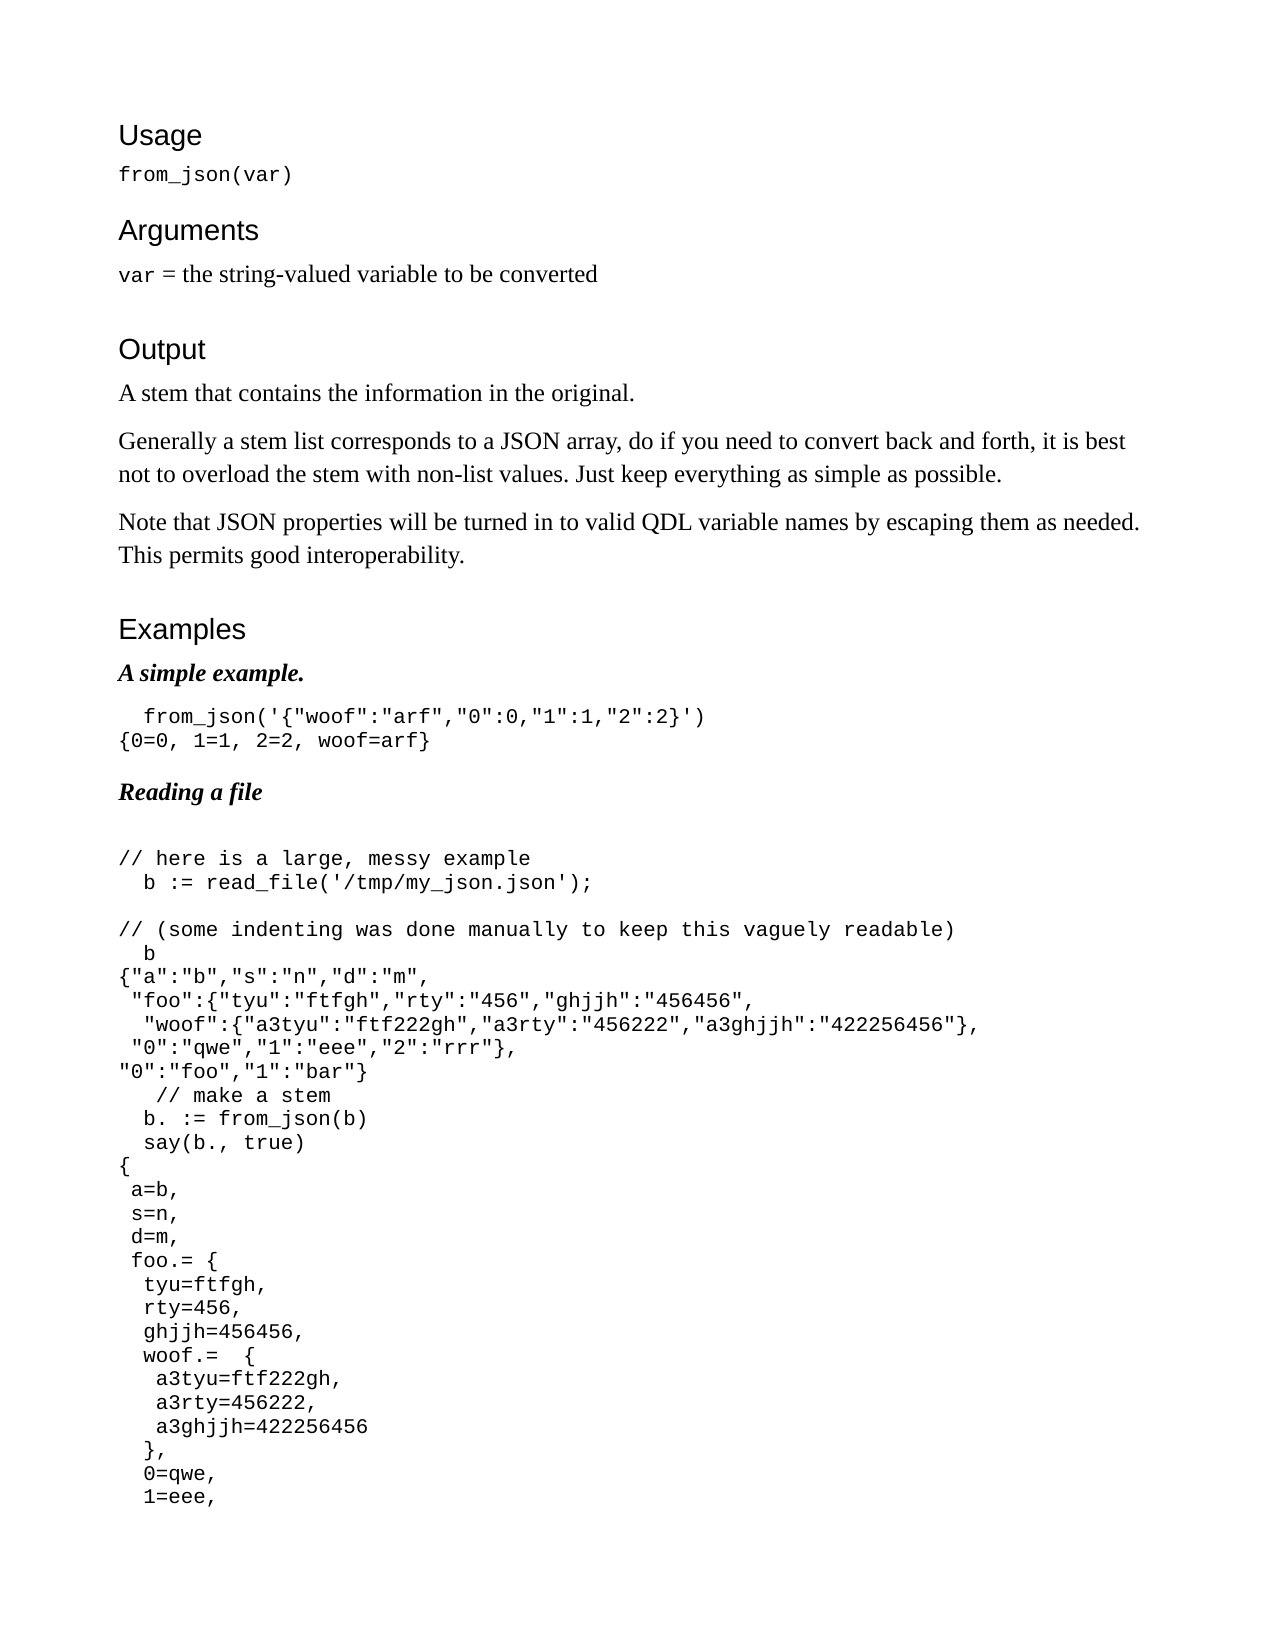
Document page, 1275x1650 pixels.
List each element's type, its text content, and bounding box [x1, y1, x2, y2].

text "woof":{"a3tyu":"ftf222gh","a3rty":"456222","a3ghjjh":"422256456"}, [118, 1014, 1157, 1037]
text b := read_file('/tmp/my_json.json'); [118, 872, 1157, 895]
text // make a stem [118, 1084, 1157, 1108]
text // (some indenting was done manually to keep this vaguely readable) [118, 919, 1157, 943]
text Generally a stem list corresponds to a JSON array, do if you need to convert back and forth, it is best not to overload the stem with non-list values. Just keep everything as simple as possible. [118, 426, 1157, 488]
text 1=eee, [118, 1487, 1157, 1510]
text a3rty=456222, [118, 1392, 1157, 1416]
text say(b., true) [118, 1132, 1157, 1156]
subtitle Arguments [118, 213, 1157, 246]
text "foo":{"tyu":"ftfgh","rty":"456","ghjjh":"456456", [118, 990, 1157, 1014]
text A simple example. [118, 658, 1157, 687]
text tyu=ftfgh, [118, 1274, 1157, 1297]
text ghjjh=456456, [118, 1321, 1157, 1345]
subtitle Examples [118, 612, 1157, 646]
text from_json('{"woof":"arf","0":0,"1":1,"2":2}') [118, 706, 1157, 729]
text A stem that contains the information in the original. [118, 378, 1157, 407]
text "0":"foo","1":"bar"} [118, 1061, 1157, 1084]
text b [118, 943, 1157, 966]
text b. := from_json(b) [118, 1108, 1157, 1132]
text from_json(var) [118, 164, 1157, 188]
text var = the string-valued variable to be converted [118, 259, 1157, 288]
text { [118, 1156, 1157, 1179]
text {0=0, 1=1, 2=2, woof=arf} [118, 729, 1157, 753]
text a=b, [118, 1179, 1157, 1203]
text a3tyu=ftf222gh, [118, 1368, 1157, 1392]
text foo.= { [118, 1250, 1157, 1274]
text rty=456, [118, 1297, 1157, 1321]
text "0":"qwe","1":"eee","2":"rrr"}, [118, 1037, 1157, 1061]
text d=m, [118, 1226, 1157, 1250]
text Reading a file [118, 777, 1157, 806]
text }, [118, 1439, 1157, 1463]
text woof.= { [118, 1345, 1157, 1368]
text 0=qwe, [118, 1463, 1157, 1487]
text a3ghjjh=422256456 [118, 1416, 1157, 1439]
text s=n, [118, 1203, 1157, 1226]
subtitle Usage [118, 118, 1157, 152]
text Note that JSON properties will be turned in to valid QDL variable names by escaping them as needed. This permits good interoperability. [118, 507, 1157, 568]
text {"a":"b","s":"n","d":"m", [118, 966, 1157, 990]
subtitle Output [118, 332, 1157, 366]
text // here is a large, messy example [118, 848, 1157, 872]
